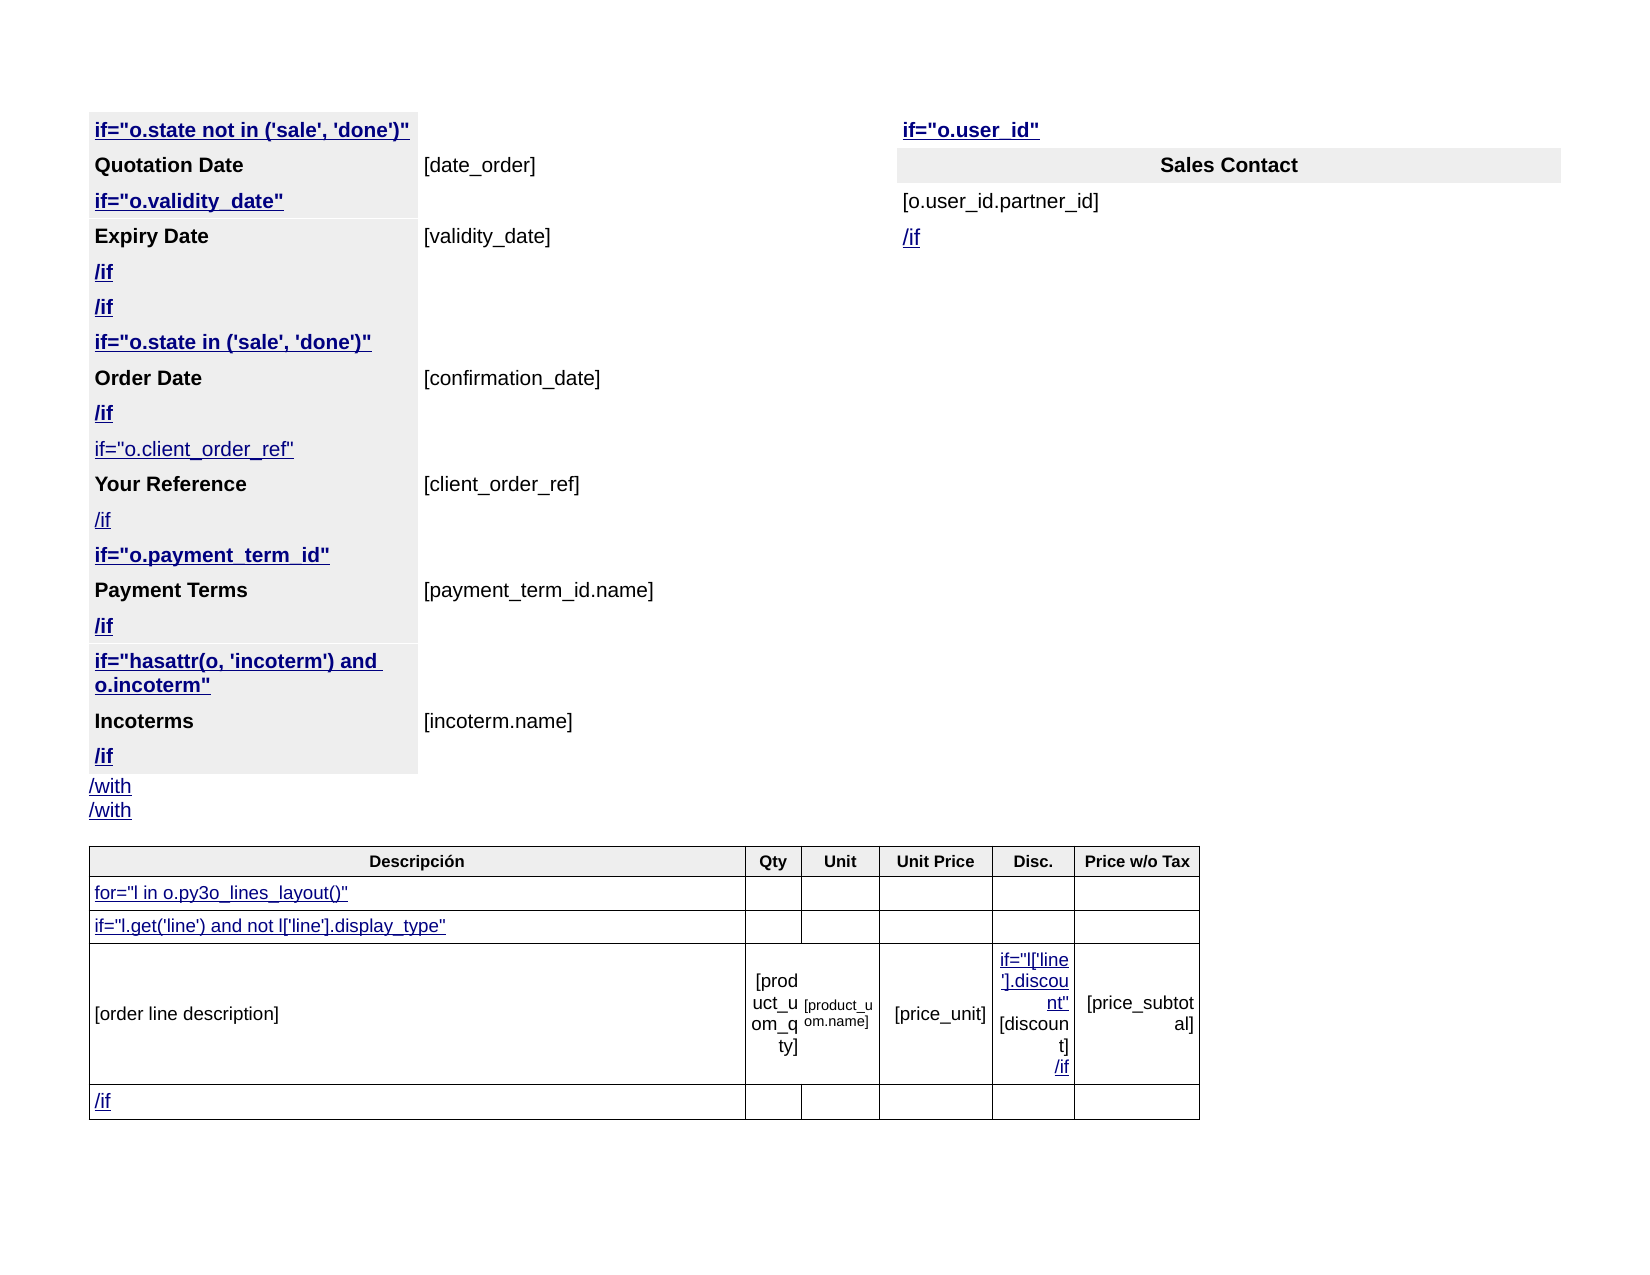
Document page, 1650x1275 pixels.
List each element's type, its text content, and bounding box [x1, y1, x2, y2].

table_cell /if [89, 289, 418, 325]
table_cell [802, 877, 879, 909]
table_cell if="o.validity_date" [89, 183, 418, 218]
table_cell /if [897, 219, 1561, 256]
table_cell [418, 644, 832, 703]
table_cell /if [89, 608, 418, 643]
table_cell [1075, 1085, 1199, 1119]
table_header Qty [746, 847, 801, 876]
table_cell [date_order] [418, 148, 832, 183]
table_cell [payment_term_id.name] [418, 573, 832, 608]
table_cell /if [89, 738, 418, 774]
table_cell Incoterms [89, 703, 418, 738]
table_header Descripción [90, 847, 745, 876]
table_cell [418, 396, 832, 431]
table_cell [746, 1085, 801, 1119]
table_cell /if [89, 254, 418, 289]
table_cell [880, 911, 992, 943]
table_cell [418, 183, 832, 218]
table_header if="o.user_id" [897, 112, 1561, 148]
table_cell [802, 1085, 879, 1119]
table_cell /if [89, 502, 418, 537]
table_cell /if [89, 396, 418, 431]
text /with [89, 798, 1561, 822]
table_header Disc. [993, 847, 1074, 876]
table_cell Quotation Date [89, 148, 418, 183]
table_cell Your Reference [89, 466, 418, 502]
table_cell if="o.client_order_ref" [89, 431, 418, 466]
table_cell [confirmation_date] [418, 360, 832, 396]
table_cell Sales Contact [897, 148, 1561, 183]
table_cell [880, 1085, 992, 1119]
table_cell if="o.payment_term_id" [89, 537, 418, 573]
table_cell [418, 254, 832, 289]
table_cell [993, 1085, 1074, 1119]
table_cell [product_uom.name] [801, 944, 879, 1083]
table_cell [price_unit] [880, 944, 992, 1083]
table_cell /if [90, 1085, 745, 1119]
table_cell if="l.get('line') and not l['line'].display_type" [90, 911, 745, 943]
table_cell [746, 877, 801, 909]
table_cell [incoterm.name] [418, 703, 832, 738]
table_cell Order Date [89, 360, 418, 396]
table_cell [validity_date] [418, 219, 832, 254]
table_cell [418, 608, 832, 643]
table_header [897, 256, 1561, 774]
table_cell [418, 289, 832, 325]
table_cell if="o.state in ('sale', 'done')" [89, 325, 418, 360]
table_header [832, 112, 897, 774]
table_cell [418, 537, 832, 573]
table_cell Expiry Date [89, 219, 418, 254]
table_cell [client_order_ref] [418, 466, 832, 502]
table_cell [o.user_id.partner_id] [897, 183, 1561, 218]
table_cell [993, 911, 1074, 943]
table_cell for="l in o.py3o_lines_layout()" [90, 877, 745, 909]
table_cell [order line description] [90, 944, 745, 1083]
table_cell [746, 911, 801, 943]
text /with [89, 774, 1561, 798]
table_cell [418, 502, 832, 537]
table_header Unit [802, 847, 879, 876]
table_cell [418, 325, 832, 360]
table_cell [product_uom_qty] [746, 944, 801, 1083]
table_cell [802, 911, 879, 943]
table_cell [price_subtotal] [1075, 944, 1199, 1083]
table_cell [418, 738, 832, 774]
table_cell [1075, 911, 1199, 943]
table_cell if="l['line'].discount" [discount] /if [993, 944, 1074, 1083]
table_cell [418, 431, 832, 466]
table_header Price w/o Tax [1075, 847, 1199, 876]
table_header [418, 112, 832, 148]
table_cell [880, 877, 992, 909]
table_header if="o.state not in ('sale', 'done')" [89, 112, 418, 148]
table_cell [1075, 877, 1199, 909]
table_cell Payment Terms [89, 573, 418, 608]
table_header Unit Price [880, 847, 992, 876]
table_cell if="hasattr(o, 'incoterm') and o.incoterm" [89, 644, 418, 703]
table_cell [993, 877, 1074, 909]
